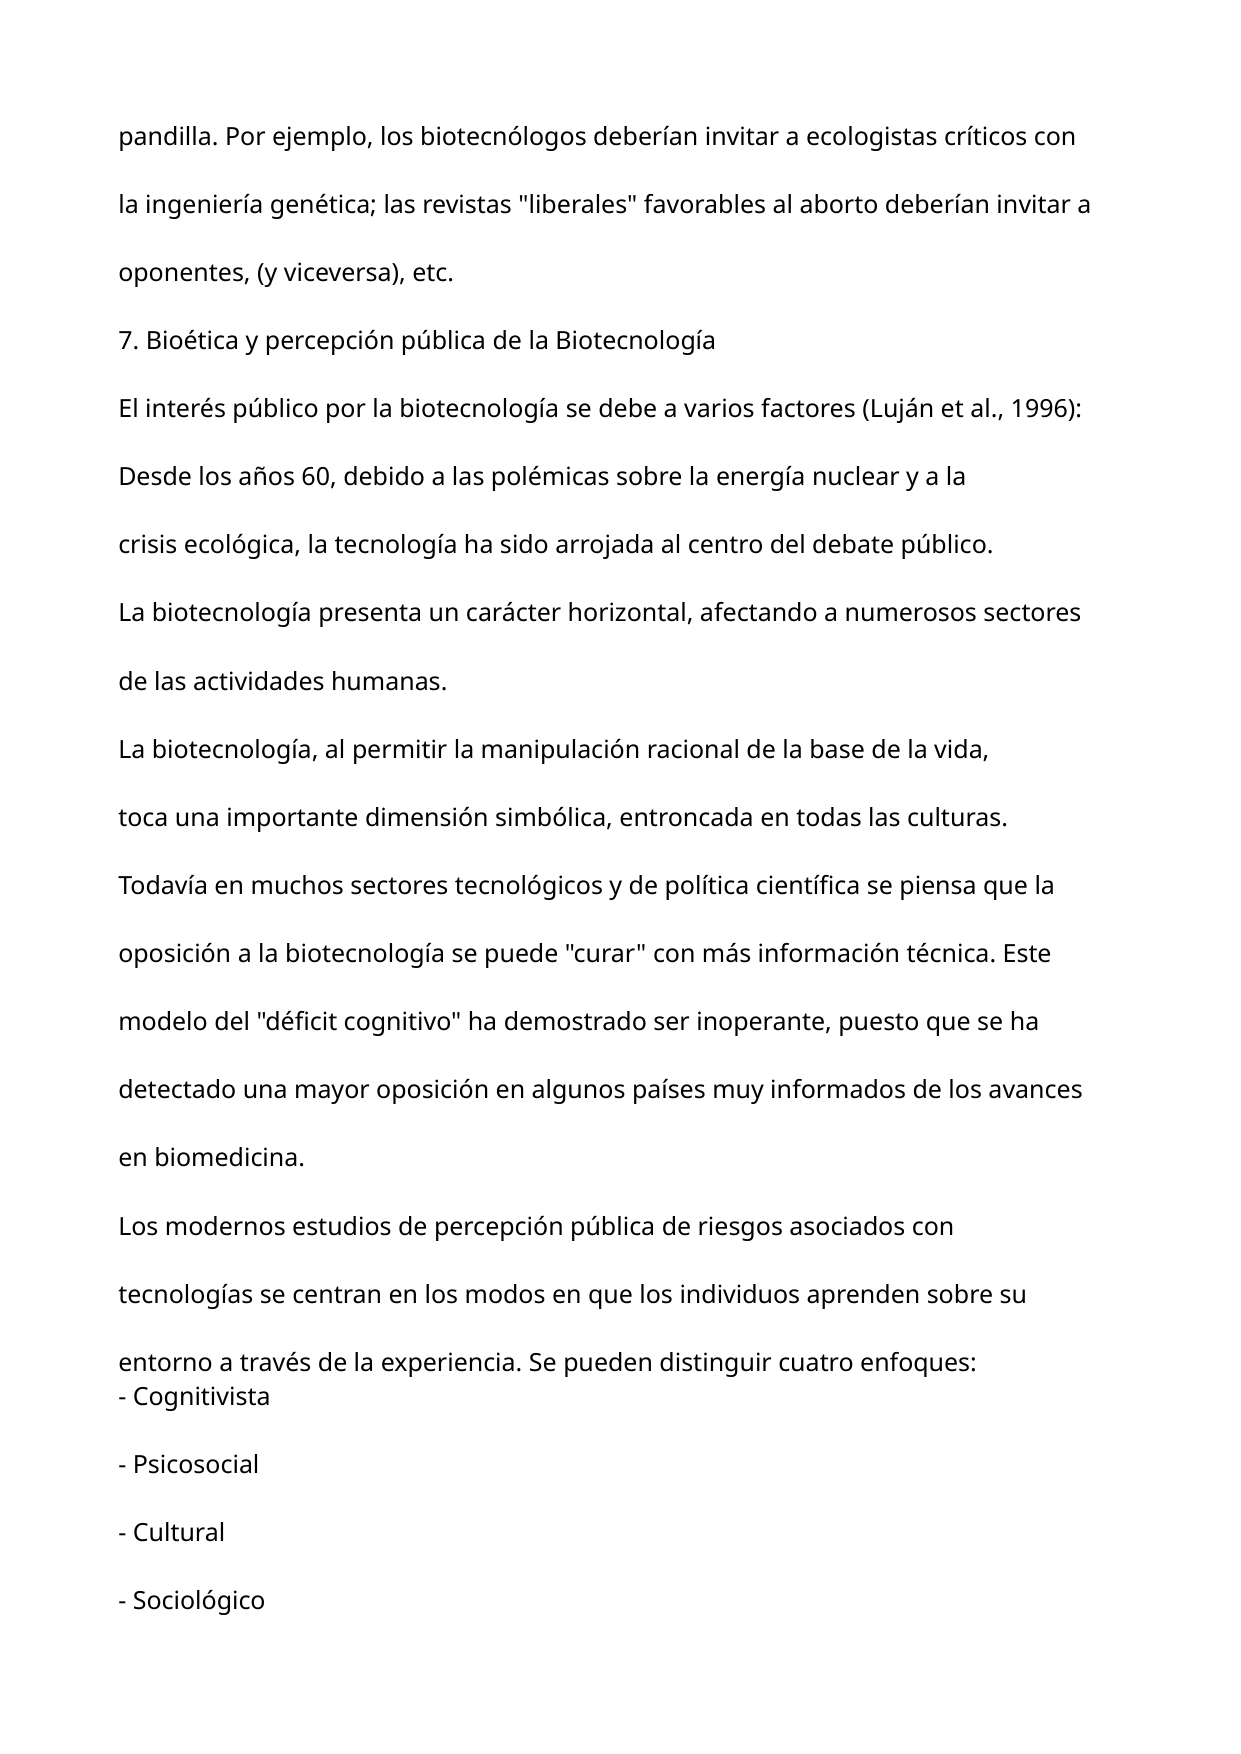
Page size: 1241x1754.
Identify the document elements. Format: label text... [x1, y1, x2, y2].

text - Cognitivista [118, 1378, 1122, 1412]
text Desde los años 60, debido a las polémicas sobre la energía nuclear y a la [118, 459, 1122, 493]
text tecnologías se centran en los modos en que los individuos aprenden sobre su [118, 1276, 1122, 1310]
text El interés público por la biotecnología se debe a varios factores (Luján et al., 1996): [118, 391, 1122, 425]
text crisis ecológica, la tecnología ha sido arrojada al centro del debate público. [118, 527, 1122, 561]
text Todavía en muchos sectores tecnológicos y de política científica se piensa que la [118, 867, 1122, 902]
text entorno a través de la experiencia. Se pueden distinguir cuatro enfoques: [118, 1344, 1122, 1378]
text pandilla. Por ejemplo, los biotecnólogos deberían invitar a ecologistas críticos con [118, 118, 1122, 152]
text - Psicosocial [118, 1447, 1122, 1481]
text 7. Bioética y percepción pública de la Biotecnología [118, 322, 1122, 357]
text oposición a la biotecnología se puede "curar" con más información técnica. Este [118, 936, 1122, 970]
text Los modernos estudios de percepción pública de riesgos asociados con [118, 1208, 1122, 1242]
text de las actividades humanas. [118, 663, 1122, 697]
text La biotecnología, al permitir la manipulación racional de la base de la vida, [118, 731, 1122, 765]
text modelo del "déficit cognitivo" ha demostrado ser inoperante, puesto que se ha [118, 1004, 1122, 1038]
text toca una importante dimensión simbólica, entroncada en todas las culturas. [118, 799, 1122, 833]
text La biotecnología presenta un carácter horizontal, afectando a numerosos sectores [118, 595, 1122, 629]
text detectado una mayor oposición en algunos países muy informados de los avances [118, 1072, 1122, 1106]
text en biomedicina. [118, 1140, 1122, 1174]
text oponentes, (y viceversa), etc. [118, 254, 1122, 288]
text - Sociológico [118, 1583, 1122, 1617]
text - Cultural [118, 1515, 1122, 1549]
text la ingeniería genética; las revistas "liberales" favorables al aborto deberían invitar a [118, 186, 1122, 220]
